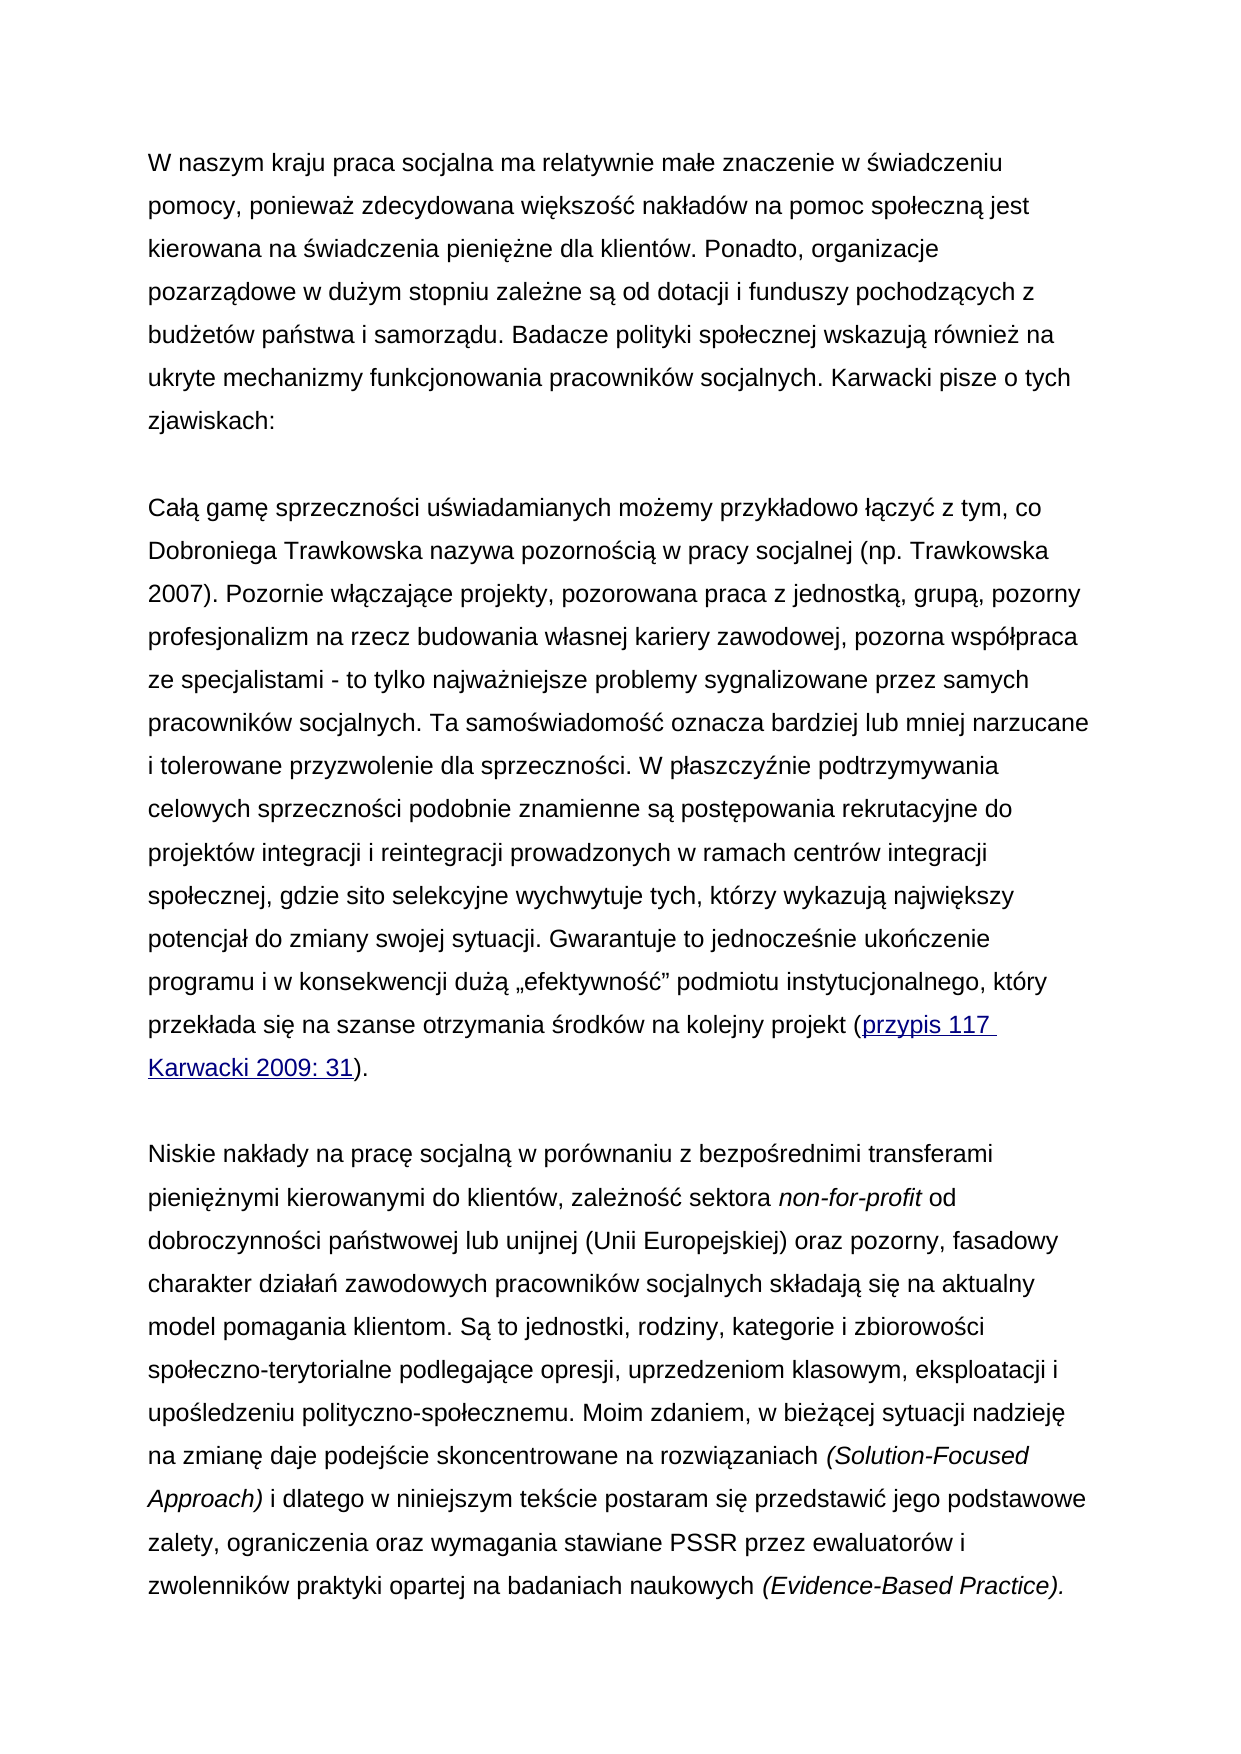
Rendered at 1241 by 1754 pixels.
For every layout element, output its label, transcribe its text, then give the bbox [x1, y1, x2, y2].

text Całą gamę sprzeczności uświadamianych możemy przykładowo łączyć z tym, co Dobroniega Trawkowska nazywa pozornością w pracy socjalnej (np. Trawkowska 2007). Pozornie włączające projekty, pozorowana praca z jednostką, grupą, pozorny profesjonalizm na rzecz budowania własnej kariery zawodowej, pozorna współpraca ze specjalistami - to tylko najważniejsze problemy sygnalizowane przez samych pracowników socjalnych. Ta samoświadomość oznacza bardziej lub mniej narzucane i tolerowane przyzwolenie dla sprzeczności. W płaszczyźnie podtrzymywania celowych sprzeczności podobnie znamienne są postępowania rekrutacyjne do projektów integracji i reintegracji prowadzonych w ramach centrów integracji społecznej, gdzie sito selekcyjne wychwytuje tych, którzy wykazują największy potencjał do zmiany swojej sytuacji. Gwarantuje to jednocześnie ukończenie programu i w konsekwencji dużą „efektywność” podmiotu instytucjonalnego, który przekłada się na szanse otrzymania środków na kolejny projekt (przypis 117 Karwacki 2009: 31). [148, 493, 1093, 1082]
text W naszym kraju praca socjalna ma relatywnie małe znaczenie w świadczeniu pomocy, ponieważ zdecydowana większość nakładów na pomoc społeczną jest kierowana na świadczenia pieniężne dla klientów. Ponadto, organizacje pozarządowe w dużym stopniu zależne są od dotacji i funduszy pochodzących z budżetów państwa i samorządu. Badacze polityki społecznej wskazują również na ukryte mechanizmy funkcjonowania pracowników socjalnych. Karwacki pisze o tych zjawiskach: [148, 148, 1093, 435]
text Niskie nakłady na pracę socjalną w porównaniu z bezpośrednimi transferami pieniężnymi kierowanymi do klientów, zależność sektora non-for-profit od dobroczynności państwowej lub unijnej (Unii Europejskiej) oraz pozorny, fasadowy charakter działań zawodowych pracowników socjalnych składają się na aktualny model pomagania klientom. Są to jednostki, rodziny, kategorie i zbiorowości społeczno-terytorialne podlegające opresji, uprzedzeniom klasowym, eksploatacji i upośledzeniu polityczno-społecznemu. Moim zdaniem, w bieżącej sytuacji nadzieję na zmianę daje podejście skoncentrowane na rozwiązaniach (Solution-Focused Approach) i dlatego w niniejszym tekście postaram się przedstawić jego podstawowe zalety, ograniczenia oraz wymagania stawiane PSSR przez ewaluatorów i zwolenników praktyki opartej na badaniach naukowych (Evidence-Based Practice). [148, 1139, 1093, 1599]
